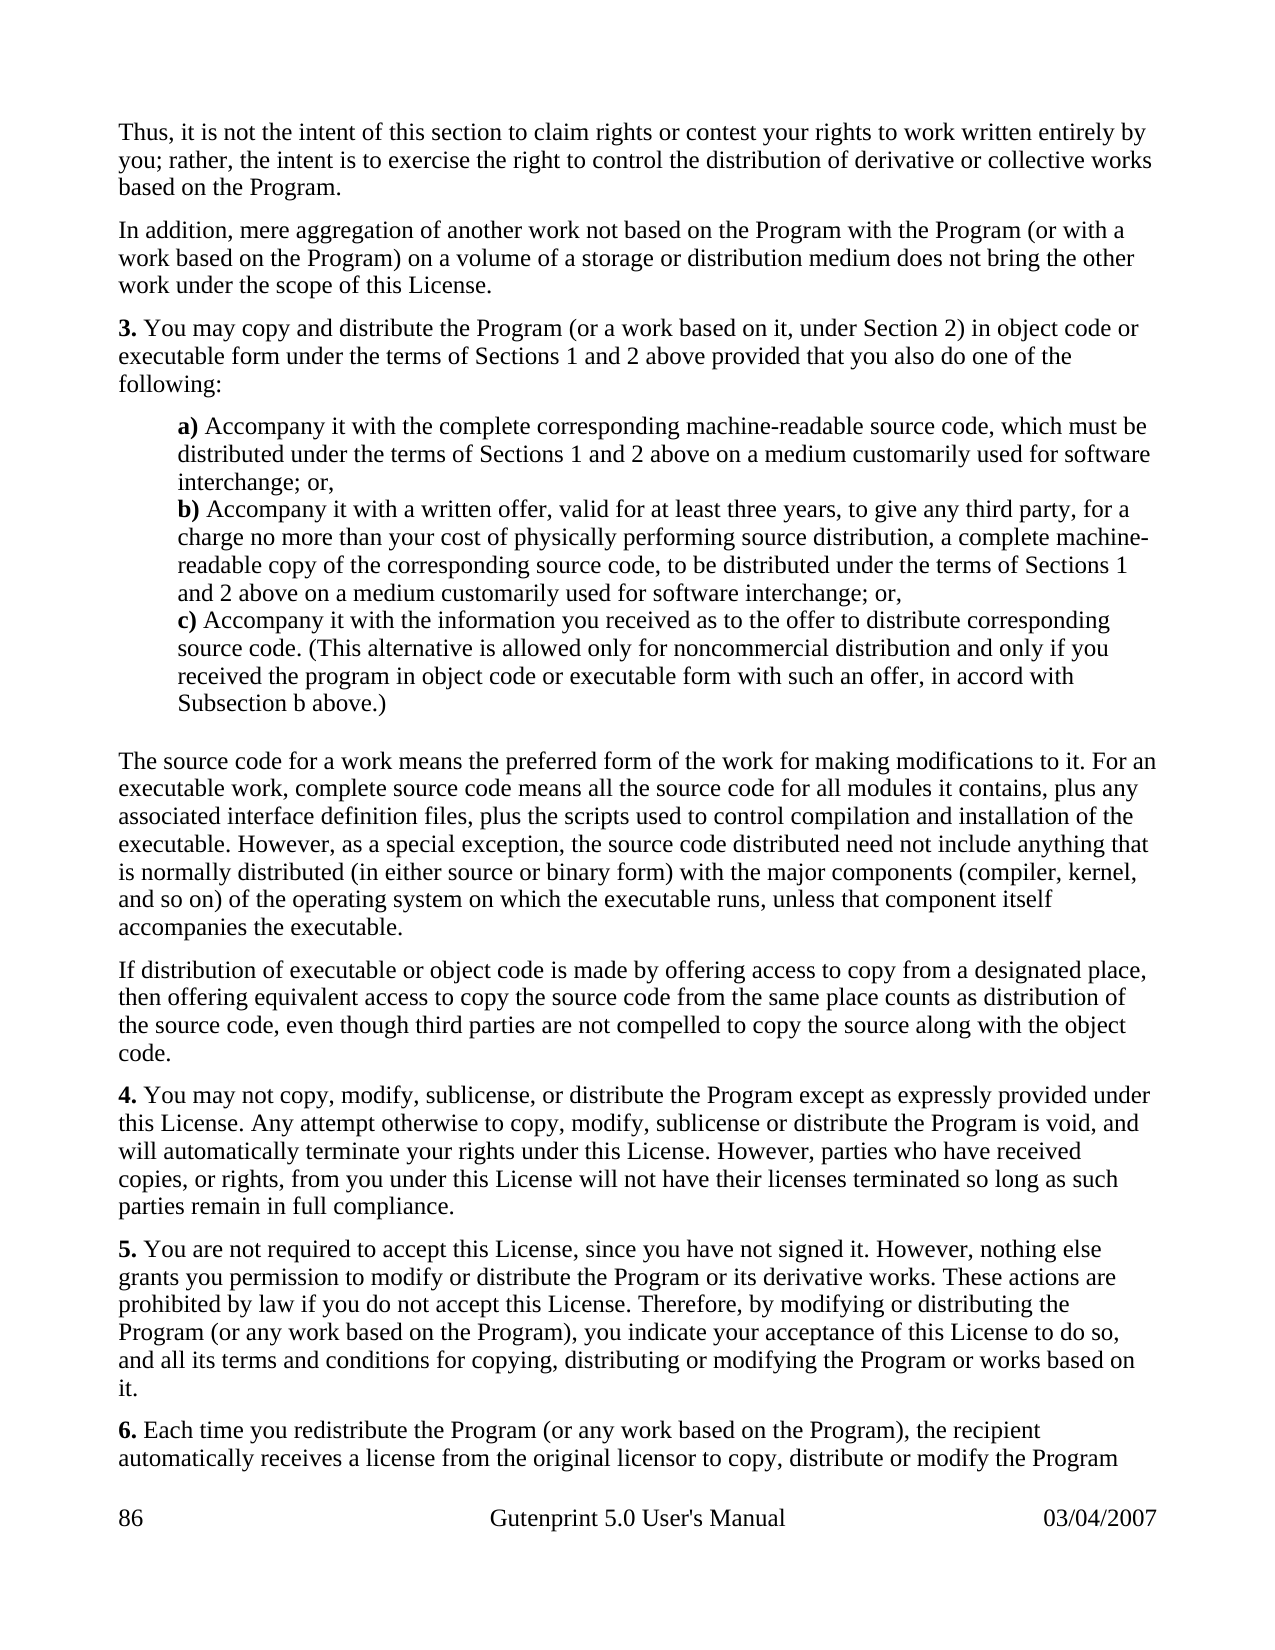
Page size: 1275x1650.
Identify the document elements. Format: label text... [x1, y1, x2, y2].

list a) Accompany it with the complete corresponding machine-readable source code, which must be distributed under the terms of Sections 1 and 2 above on a medium customarily used for software interchange; or, [177, 412, 1157, 496]
text If distribution of executable or object code is made by offering access to copy from a designated place, then offering equivalent access to copy the source code from the same place counts as distribution of the source code, even though third parties are not compelled to copy the source along with the object code. [118, 956, 1157, 1067]
text Thus, it is not the intent of this section to claim rights or contest your rights to work written entirely by you; rather, the intent is to exercise the right to control the distribution of derivative or collective works based on the Program. [118, 118, 1157, 201]
text 4. You may not copy, modify, sublicense, or distribute the Program except as expressly provided under this License. Any attempt otherwise to copy, modify, sublicense or distribute the Program is void, and will automatically terminate your rights under this License. However, parties who have received copies, or rights, from you under this License will not have their licenses terminated so long as such parties remain in full compliance. [118, 1082, 1157, 1220]
list b) Accompany it with a written offer, valid for at least three years, to give any third party, for a charge no more than your cost of physically performing source distribution, a complete machine-readable copy of the corresponding source code, to be distributed under the terms of Sections 1 and 2 above on a medium customarily used for software interchange; or, [177, 496, 1157, 606]
text In addition, mere aggregation of another work not based on the Program with the Program (or with a work based on the Program) on a volume of a storage or distribution medium does not bring the other work under the scope of this License. [118, 216, 1157, 299]
text 5. You are not required to accept this License, since you have not signed it. However, nothing else grants you permission to modify or distribute the Program or its derivative works. These actions are prohibited by law if you do not accept this License. Therefore, by modifying or distributing the Program (or any work based on the Program), you indicate your acceptance of this License to do so, and all its terms and conditions for copying, distributing or modifying the Program or works based on it. [118, 1235, 1157, 1401]
text 3. You may copy and distribute the Program (or a work based on it, under Section 2) in object code or executable form under the terms of Sections 1 and 2 above provided that you also do one of the following: [118, 314, 1157, 397]
text The source code for a work means the preferred form of the work for making modifications to it. For an executable work, complete source code means all the source code for all modules it contains, plus any associated interface definition files, plus the scripts used to control compilation and installation of the executable. However, as a special exception, the source code distributed need not include anything that is normally distributed (in either source or binary form) with the major components (compiler, kernel, and so on) of the operating system on which the executable runs, unless that component itself accompanies the executable. [118, 747, 1157, 941]
list c) Accompany it with the information you received as to the offer to distribute corresponding source code. (This alternative is allowed only for noncommercial distribution and only if you received the program in object code or executable form with such an offer, in accord with Subsection b above.) [177, 606, 1157, 717]
text 6. Each time you redistribute the Program (or any work based on the Program), the recipient automatically receives a license from the original licensor to copy, distribute or modify the Program [118, 1416, 1157, 1472]
